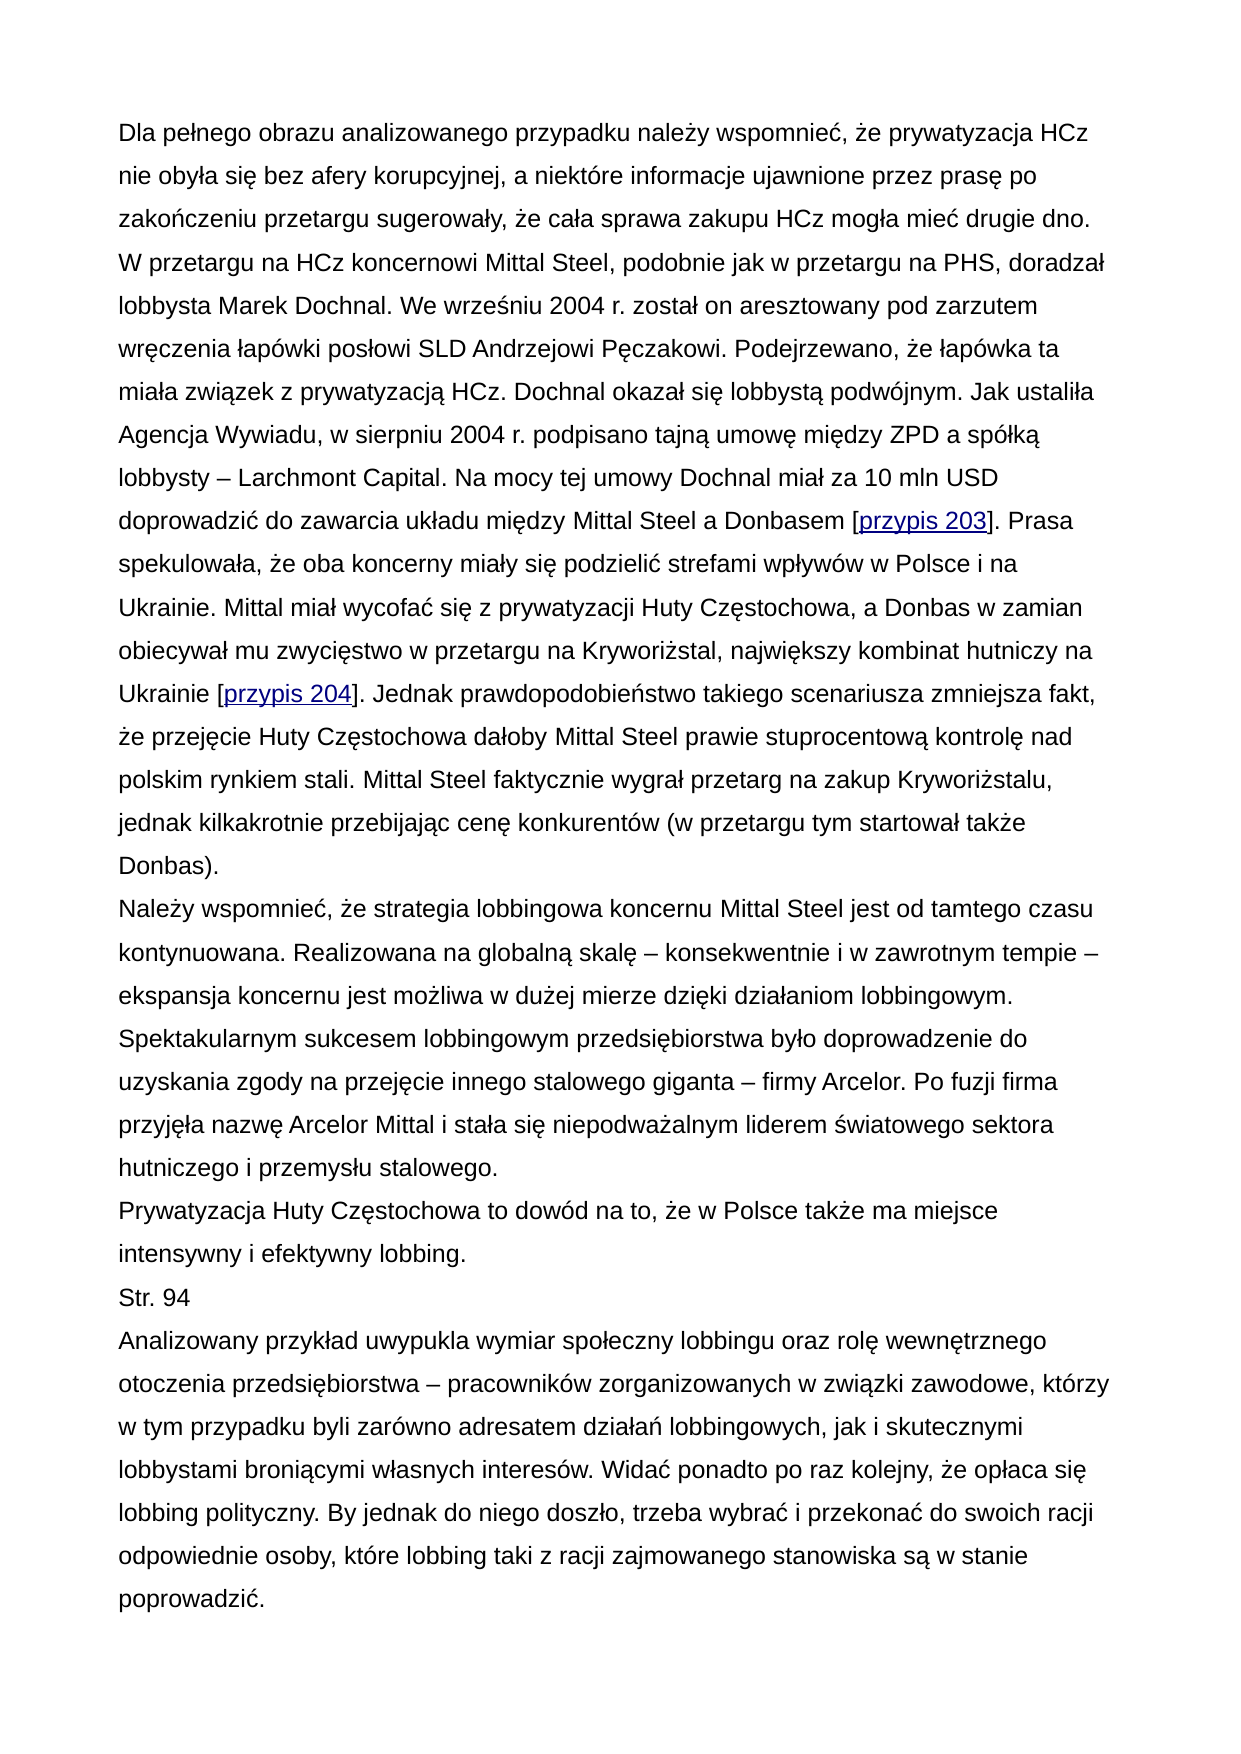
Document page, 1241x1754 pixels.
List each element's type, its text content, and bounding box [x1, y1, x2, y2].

text Str. 94 [118, 1282, 1122, 1311]
text Dla pełnego obrazu analizowanego przypadku należy wspomnieć, że prywatyzacja HCz nie obyła się bez afery korupcyjnej, a niektóre informacje ujawnione przez prasę po zakończeniu przetargu sugerowały, że cała sprawa zakupu HCz mogła mieć drugie dno. W przetargu na HCz koncernowi Mittal Steel, podobnie jak w przetargu na PHS, doradzał lobbysta Marek Dochnal. We wrześniu 2004 r. został on aresztowany pod zarzutem wręczenia łapówki posłowi SLD Andrzejowi Pęczakowi. Podejrzewano, że łapówka ta miała związek z prywatyzacją HCz. Dochnal okazał się lobbystą podwójnym. Jak ustaliła Agencja Wywiadu, w sierpniu 2004 r. podpisano tajną umowę między ZPD a spółką lobbysty – Larchmont Capital. Na mocy tej umowy Dochnal miał za 10 mln USD doprowadzić do zawarcia układu między Mittal Steel a Donbasem [przypis 203]. Prasa spekulowała, że oba koncerny miały się podzielić strefami wpływów w Polsce i na Ukrainie. Mittal miał wycofać się z prywatyzacji Huty Częstochowa, a Donbas w zamian obiecywał mu zwycięstwo w przetargu na Kryworiżstal, największy kombinat hutniczy na Ukrainie [przypis 204]. Jednak prawdopodobieństwo takiego scenariusza zmniejsza fakt, że przejęcie Huty Częstochowa dałoby Mittal Steel prawie stuprocentową kontrolę nad polskim rynkiem stali. Mittal Steel faktycznie wygrał przetarg na zakup Kryworiżstalu, jednak kilkakrotnie przebijając cenę konkurentów (w przetargu tym startował także Donbas). [118, 118, 1122, 880]
text Analizowany przykład uwypukla wymiar społeczny lobbingu oraz rolę wewnętrznego otoczenia przedsiębiorstwa – pracowników zorganizowanych w związki zawodowe, którzy w tym przypadku byli zarówno adresatem działań lobbingowych, jak i skutecznymi lobbystami broniącymi własnych interesów. Widać ponadto po raz kolejny, że opłaca się lobbing polityczny. By jednak do niego doszło, trzeba wybrać i przekonać do swoich racji odpowiednie osoby, które lobbing taki z racji zajmowanego stanowiska są w stanie poprowadzić. [118, 1326, 1122, 1613]
text Prywatyzacja Huty Częstochowa to dowód na to, że w Polsce także ma miejsce intensywny i efektywny lobbing. [118, 1196, 1122, 1268]
text Należy wspomnieć, że strategia lobbingowa koncernu Mittal Steel jest od tamtego czasu kontynuowana. Realizowana na globalną skalę – konsekwentnie i w zawrotnym tempie – ekspansja koncernu jest możliwa w dużej mierze dzięki działaniom lobbingowym. Spektakularnym sukcesem lobbingowym przedsiębiorstwa było doprowadzenie do uzyskania zgody na przejęcie innego stalowego giganta – firmy Arcelor. Po fuzji firma przyjęła nazwę Arcelor Mittal i stała się niepodważalnym liderem światowego sektora hutniczego i przemysłu stalowego. [118, 894, 1122, 1182]
